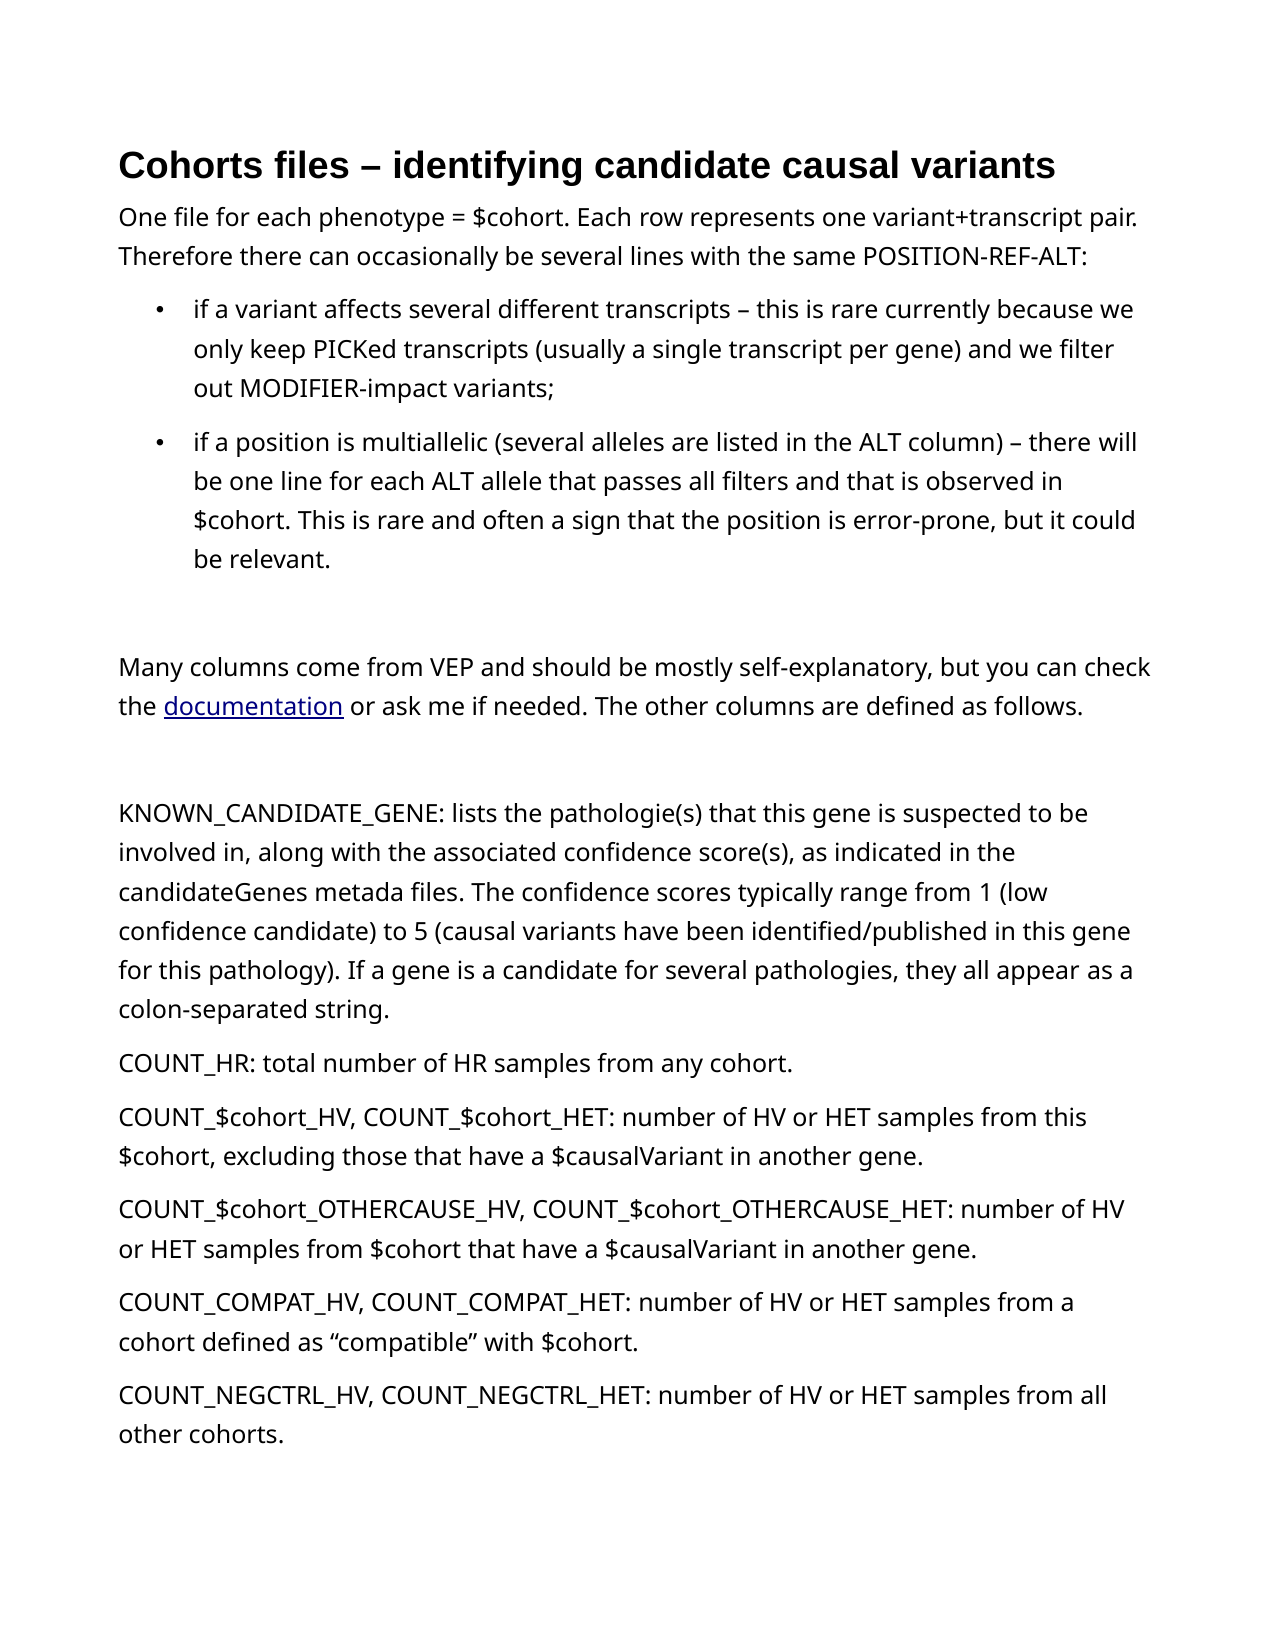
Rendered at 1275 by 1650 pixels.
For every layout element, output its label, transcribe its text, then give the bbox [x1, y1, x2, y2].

text COUNT_$cohort_OTHERCAUSE_HV, COUNT_$cohort_OTHERCAUSE_HET: number of HV or HET samples from $cohort that have a $causalVariant in another gene. [118, 1192, 1157, 1265]
text COUNT_$cohort_HV, COUNT_$cohort_HET: number of HV or HET samples from this $cohort, excluding those that have a $causalVariant in another gene. [118, 1099, 1157, 1172]
list if a position is multiallelic (several alleles are listed in the ALT column) – there will be one line for each ALT allele that passes all filters and that is observed in $cohort. This is rare and often a sign that the position is error-prone, but it could be relevant. [156, 424, 1157, 576]
text COUNT_COMPAT_HV, COUNT_COMPAT_HET: number of HV or HET samples from a cohort defined as “compatible” with $cohort. [118, 1285, 1157, 1358]
text KNOWN_CANDIDATE_GENE: lists the pathologie(s) that this gene is suspected to be involved in, along with the associated confidence score(s), as indicated in the candidateGenes metada files. The confidence scores typically range from 1 (low confidence candidate) to 5 (causal variants have been identified/published in this gene for this pathology). If a gene is a candidate for several pathologies, they all appear as a colon-separated string. [118, 796, 1157, 1026]
text COUNT_NEGCTRL_HV, COUNT_NEGCTRL_HET: number of HV or HET samples from all other cohorts. [118, 1378, 1157, 1451]
text COUNT_HR: total number of HR samples from any cohort. [118, 1046, 1157, 1079]
text One file for each phenotype = $cohort. Each row represents one variant+transcript pair. Therefore there can occasionally be several lines with the same POSITION-REF-ALT: [118, 199, 1157, 272]
list if a variant affects several different transcripts – this is rare currently because we only keep PICKed transcripts (usually a single transcript per gene) and we filter out MODIFIER-impact variants; [156, 292, 1157, 404]
subtitle Cohorts files – identifying candidate causal variants [118, 143, 1157, 187]
text Many columns come from VEP and should be mostly self-explanatory, but you can check the documentation or ask me if needed. The other columns are defined as follows. [118, 649, 1157, 722]
